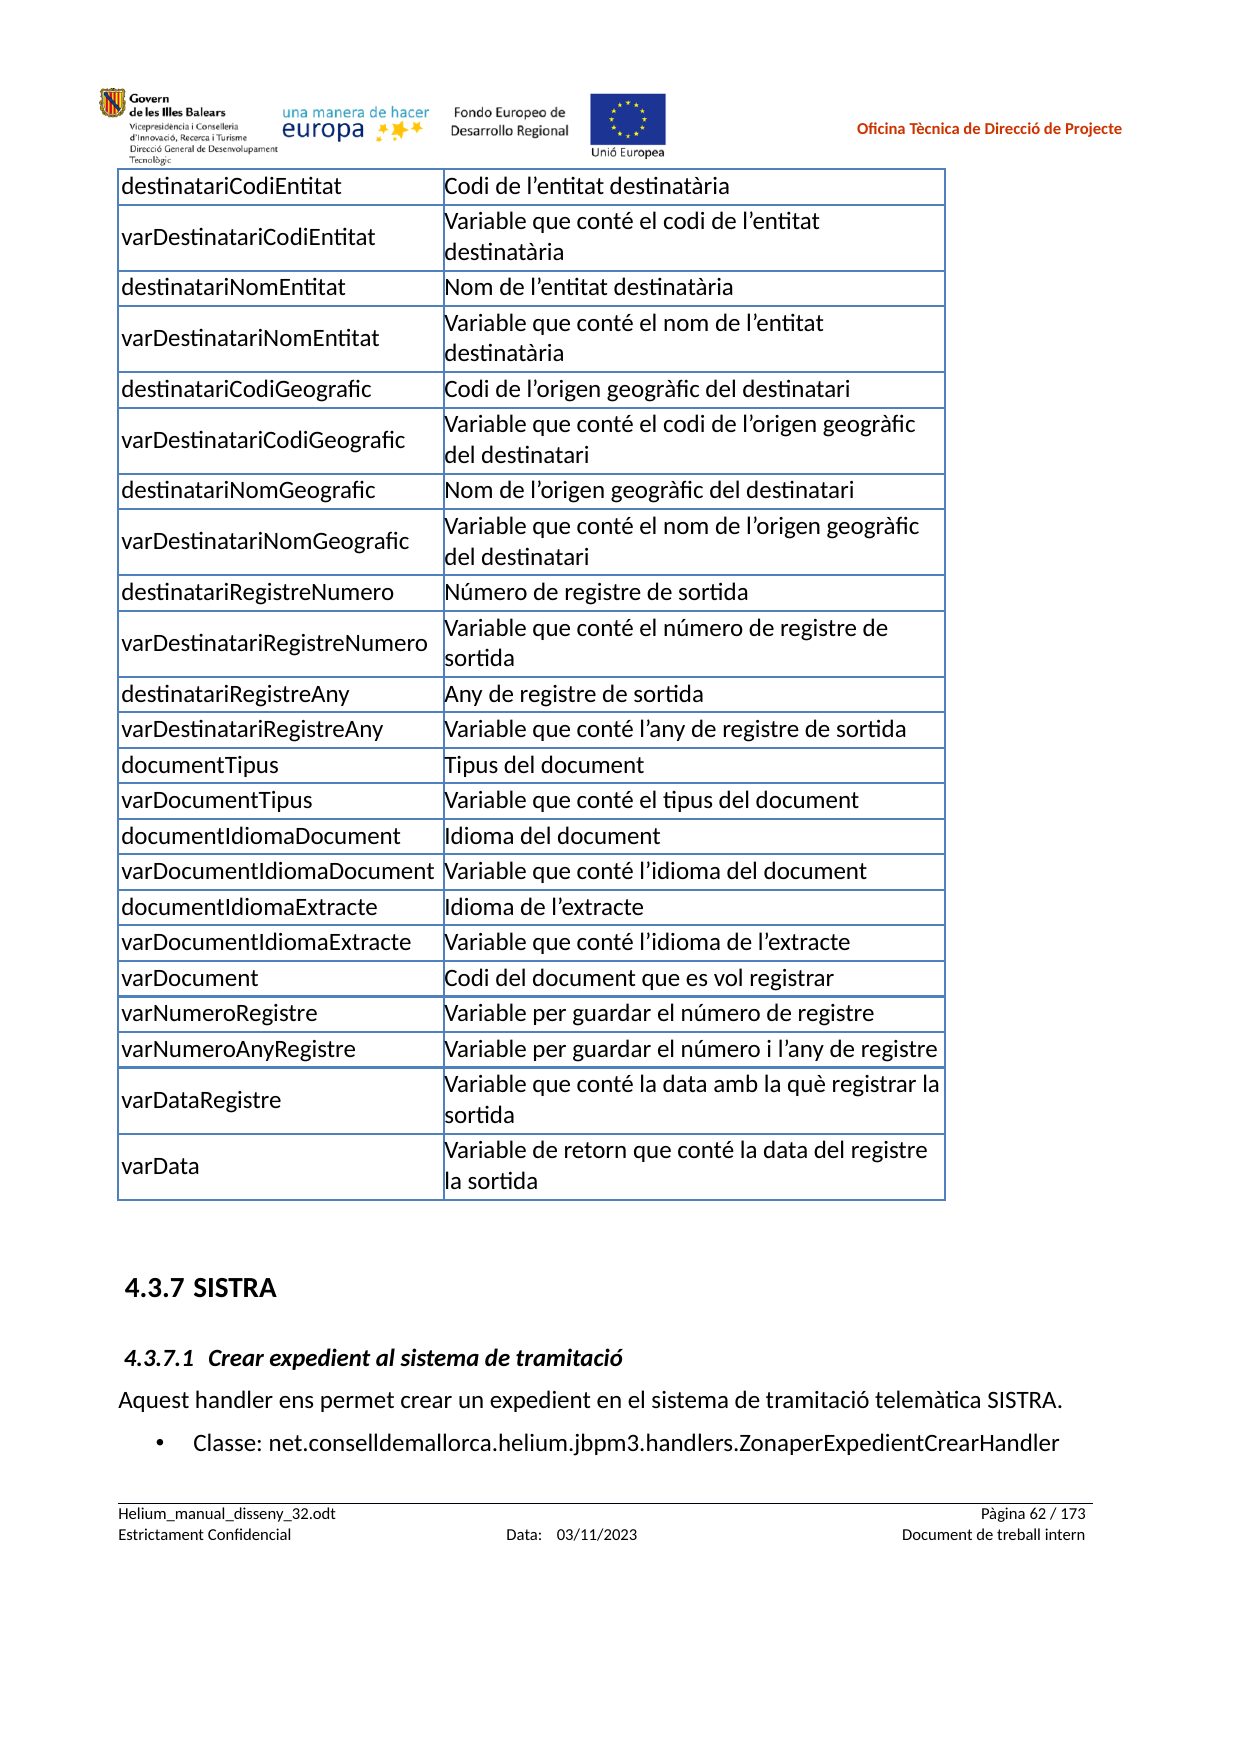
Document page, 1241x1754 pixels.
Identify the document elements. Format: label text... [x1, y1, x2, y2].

table_cell Nom de l’entitat destinatària [445, 272, 944, 305]
table_cell documentIdiomaDocument [119, 820, 443, 853]
table_cell varDestinatariCodiEntitat [119, 206, 443, 269]
table_cell varDestinatariCodiGeografic [119, 409, 443, 473]
table_cell destinatariCodiEntitat [119, 170, 443, 203]
table_cell Tipus del document [445, 749, 944, 782]
table_cell Codi de l’origen geogràfic del destinatari [445, 373, 944, 407]
table_cell varDocumentIdiomaDocument [119, 855, 443, 889]
table_cell destinatariRegistreAny [119, 678, 443, 711]
table_cell Idioma de l’extracte [445, 891, 944, 924]
table_cell Número de registre de sortida [445, 576, 944, 610]
subtitle Crear expedient al sistema de tramitació [118, 1342, 1122, 1372]
table_cell Any de registre de sortida [445, 678, 944, 711]
table_cell destinatariNomEntitat [119, 272, 443, 305]
table_cell varDestinatariNomGeografic [119, 510, 443, 574]
table_cell Nom de l’origen geogràfic del destinatari [445, 475, 944, 508]
table_cell varDataRegistre [119, 1069, 443, 1132]
picture [99, 87, 668, 166]
table_cell Codi del document que es vol registrar [445, 962, 944, 995]
table_cell Variable que conté el tipus del document [445, 784, 944, 818]
table_cell Variable que conté el codi de l’origen geogràfic del destinatari [445, 409, 944, 473]
table_cell destinatariRegistreNumero [119, 576, 443, 610]
table_cell destinatariCodiGeografic [119, 373, 443, 407]
subtitle SISTRA [118, 1269, 1122, 1304]
table_cell Codi de l’entitat destinatària [445, 170, 944, 203]
table_cell varNumeroRegistre [119, 998, 443, 1031]
table_cell varDestinatariNomEntitat [119, 307, 443, 371]
table_cell varNumeroAnyRegistre [119, 1033, 443, 1066]
table_cell varDocumentIdiomaExtracte [119, 926, 443, 960]
table_cell destinatariNomGeografic [119, 475, 443, 508]
table_cell Variable que conté el nom de l’entitat destinatària [445, 307, 944, 371]
table_cell varDestinatariRegistreAny [119, 713, 443, 747]
text Aquest handler ens permet crear un expedient en el sistema de tramitació telemàtica SISTRA. [118, 1384, 1122, 1415]
table_cell Variable que conté l’idioma del document [445, 855, 944, 889]
table_cell documentTipus [119, 749, 443, 782]
table_cell documentIdiomaExtracte [119, 891, 443, 924]
table_cell Variable per guardar el número de registre [445, 998, 944, 1031]
table_cell Variable de retorn que conté la data del registre la sortida [445, 1135, 944, 1198]
table_cell Variable que conté l’idioma de l’extracte [445, 926, 944, 960]
table_cell varDocument [119, 962, 443, 995]
table_cell Variable que conté la data amb la què registrar la sortida [445, 1069, 944, 1132]
table_cell varDestinatariRegistreNumero [119, 612, 443, 676]
table_cell varData [119, 1135, 443, 1198]
table_cell Variable que conté el codi de l’entitat destinatària [445, 206, 944, 269]
table_cell varDocumentTipus [119, 784, 443, 818]
table_cell Variable per guardar el número i l’any de registre [445, 1033, 944, 1066]
table_cell Variable que conté el nom de l’origen geogràfic del destinatari [445, 510, 944, 574]
table_cell Idioma del document [445, 820, 944, 853]
list Classe: net.conselldemallorca.helium.jbpm3.handlers.ZonaperExpedientCrearHandler [156, 1428, 1122, 1458]
table_cell Variable que conté el número de registre de sortida [445, 612, 944, 676]
table_cell Variable que conté l’any de registre de sortida [445, 713, 944, 747]
